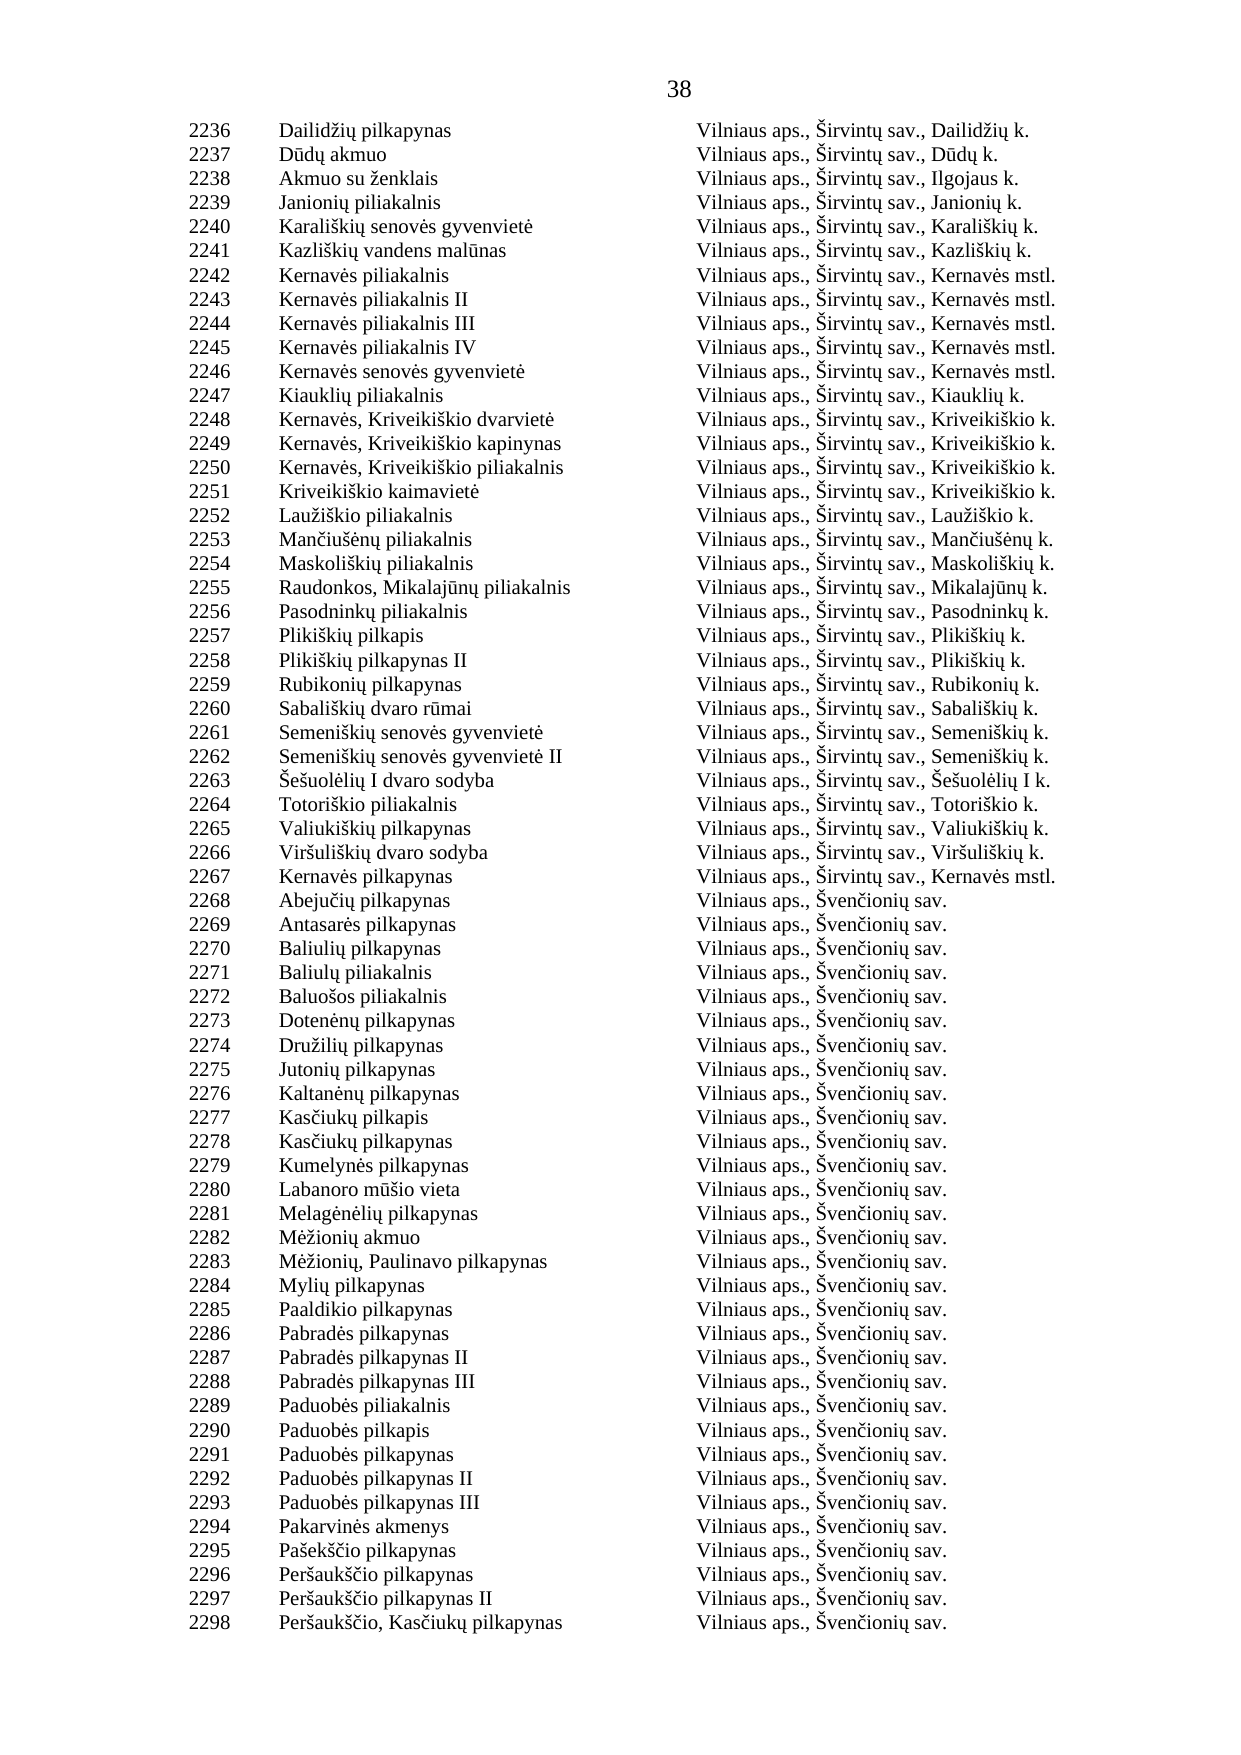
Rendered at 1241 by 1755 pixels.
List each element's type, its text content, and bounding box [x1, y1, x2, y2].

table_cell 2245 [177, 335, 267, 359]
table_cell 2253 [177, 527, 267, 551]
table_cell 2287 [177, 1345, 267, 1369]
table_cell Kiauklių piliakalnis [267, 383, 685, 407]
table_cell Vilniaus aps., Švenčionių sav. [685, 1009, 1181, 1032]
table_cell Vilniaus aps., Švenčionių sav. [685, 1369, 1181, 1393]
table_cell Vilniaus aps., Švenčionių sav. [685, 1177, 1181, 1201]
table_cell Vilniaus aps., Švenčionių sav. [685, 1466, 1181, 1490]
table_cell Vilniaus aps., Švenčionių sav. [685, 1105, 1181, 1129]
table_cell Vilniaus aps., Širvintų sav., Totoriškio k. [685, 792, 1181, 816]
table_cell Vilniaus aps., Švenčionių sav. [685, 1057, 1181, 1081]
table_cell Kernavės, Kriveikiškio piliakalnis [267, 455, 685, 479]
table_cell Karališkių senovės gyvenvietė [267, 214, 685, 238]
table_cell Jutonių pilkapynas [267, 1057, 685, 1081]
table_cell 2244 [177, 311, 267, 335]
table_cell Abejučių pilkapynas [267, 888, 685, 912]
table_cell Pabradės pilkapynas [267, 1321, 685, 1345]
table_cell Kasčiukų pilkapis [267, 1105, 685, 1129]
table_cell 2256 [177, 599, 267, 623]
table_cell 2280 [177, 1177, 267, 1201]
table_cell Kernavės piliakalnis [267, 263, 685, 287]
table_cell Peršaukščio pilkapynas [267, 1562, 685, 1586]
table_cell Vilniaus aps., Švenčionių sav. [685, 1442, 1181, 1466]
table_cell Kernavės piliakalnis IV [267, 335, 685, 359]
table_cell 2292 [177, 1466, 267, 1490]
table_cell 2282 [177, 1225, 267, 1249]
table_cell 2248 [177, 407, 267, 431]
table_cell 2249 [177, 431, 267, 455]
table_cell 2247 [177, 383, 267, 407]
table_cell 2242 [177, 263, 267, 287]
table_cell Kaltanėnų pilkapynas [267, 1081, 685, 1105]
table_cell 2241 [177, 239, 267, 262]
table_cell Paaldikio pilkapynas [267, 1297, 685, 1321]
table_cell Paduobės pilkapynas [267, 1442, 685, 1466]
table_cell Totoriškio piliakalnis [267, 792, 685, 816]
table_cell 2274 [177, 1033, 267, 1057]
table_cell 2254 [177, 551, 267, 575]
table_cell Vilniaus aps., Švenčionių sav. [685, 1394, 1181, 1417]
table_cell 2297 [177, 1586, 267, 1610]
table_cell Vilniaus aps., Širvintų sav., Kernavės mstl. [685, 335, 1181, 359]
table_cell 2237 [177, 142, 267, 166]
table_cell Vilniaus aps., Širvintų sav., Valiukiškių k. [685, 816, 1181, 840]
table_cell 2264 [177, 792, 267, 816]
table_cell 2262 [177, 744, 267, 768]
table_cell 2255 [177, 575, 267, 599]
table_cell 2294 [177, 1514, 267, 1538]
table_cell Vilniaus aps., Širvintų sav., Mančiušėnų k. [685, 527, 1181, 551]
table_cell 2285 [177, 1297, 267, 1321]
table_cell 2291 [177, 1442, 267, 1466]
table_cell Pasodninkų piliakalnis [267, 599, 685, 623]
table_cell Vilniaus aps., Širvintų sav., Laužiškio k. [685, 503, 1181, 527]
table_cell Paduobės pilkapynas III [267, 1490, 685, 1514]
table_cell 2266 [177, 840, 267, 864]
table_cell 2265 [177, 816, 267, 840]
table_cell Vilniaus aps., Švenčionių sav. [685, 1586, 1181, 1610]
table_cell Raudonkos, Mikalajūnų piliakalnis [267, 575, 685, 599]
table_cell Vilniaus aps., Švenčionių sav. [685, 1153, 1181, 1177]
table_cell 2257 [177, 624, 267, 647]
table_cell 2288 [177, 1369, 267, 1393]
table_cell Vilniaus aps., Širvintų sav., Pasodninkų k. [685, 599, 1181, 623]
table_cell Vilniaus aps., Švenčionių sav. [685, 1345, 1181, 1369]
table_cell Vilniaus aps., Švenčionių sav. [685, 1538, 1181, 1562]
table_cell Vilniaus aps., Širvintų sav., Kriveikiškio k. [685, 431, 1181, 455]
table_cell Peršaukščio, Kasčiukų pilkapynas [267, 1610, 685, 1634]
table_cell Vilniaus aps., Švenčionių sav. [685, 1273, 1181, 1297]
table_cell Semeniškių senovės gyvenvietė [267, 720, 685, 744]
table_cell Pakarvinės akmenys [267, 1514, 685, 1538]
table_cell Semeniškių senovės gyvenvietė II [267, 744, 685, 768]
table_cell Baliulų piliakalnis [267, 960, 685, 984]
table_cell 2239 [177, 190, 267, 214]
table_cell Vilniaus aps., Švenčionių sav. [685, 1225, 1181, 1249]
table_cell Vilniaus aps., Švenčionių sav. [685, 960, 1181, 984]
table_cell Mančiušėnų piliakalnis [267, 527, 685, 551]
table_cell Vilniaus aps., Švenčionių sav. [685, 888, 1181, 912]
table_cell 2243 [177, 287, 267, 311]
table_cell Kernavės senovės gyvenvietė [267, 359, 685, 383]
table_cell Vilniaus aps., Švenčionių sav. [685, 1490, 1181, 1514]
table_cell Kasčiukų pilkapynas [267, 1129, 685, 1153]
table_cell 2276 [177, 1081, 267, 1105]
table_cell Kernavės, Kriveikiškio dvarvietė [267, 407, 685, 431]
table_cell 2290 [177, 1418, 267, 1442]
table_cell Paduobės piliakalnis [267, 1394, 685, 1417]
table_cell Vilniaus aps., Širvintų sav., Dūdų k. [685, 142, 1181, 166]
table_cell Plikiškių pilkapynas II [267, 648, 685, 672]
table_cell Baluošos piliakalnis [267, 984, 685, 1008]
table_cell Vilniaus aps., Švenčionių sav. [685, 984, 1181, 1008]
table_cell 2298 [177, 1610, 267, 1634]
table_cell Vilniaus aps., Širvintų sav., Karališkių k. [685, 214, 1181, 238]
table_cell 2236 [177, 118, 267, 142]
table_cell 2246 [177, 359, 267, 383]
table_cell Vilniaus aps., Širvintų sav., Mikalajūnų k. [685, 575, 1181, 599]
table_cell Akmuo su ženklais [267, 166, 685, 190]
table_cell 2259 [177, 672, 267, 696]
table_cell 2271 [177, 960, 267, 984]
table_cell Vilniaus aps., Širvintų sav., Viršuliškių k. [685, 840, 1181, 864]
table_cell Vilniaus aps., Švenčionių sav. [685, 1297, 1181, 1321]
table_cell Vilniaus aps., Širvintų sav., Kernavės mstl. [685, 864, 1181, 888]
table_cell Labanoro mūšio vieta [267, 1177, 685, 1201]
table_cell 2250 [177, 455, 267, 479]
table_cell 2272 [177, 984, 267, 1008]
table_cell 2251 [177, 479, 267, 503]
table_cell 2273 [177, 1009, 267, 1032]
table_cell Peršaukščio pilkapynas II [267, 1586, 685, 1610]
table_cell 2286 [177, 1321, 267, 1345]
table_cell Laužiškio piliakalnis [267, 503, 685, 527]
table_cell Vilniaus aps., Švenčionių sav. [685, 1129, 1181, 1153]
table_cell 2240 [177, 214, 267, 238]
table_cell Antasarės pilkapynas [267, 912, 685, 936]
table_cell Družilių pilkapynas [267, 1033, 685, 1057]
table_cell Paduobės pilkapynas II [267, 1466, 685, 1490]
table_cell Vilniaus aps., Švenčionių sav. [685, 1321, 1181, 1345]
table_cell Kriveikiškio kaimavietė [267, 479, 685, 503]
table_cell Pabradės pilkapynas II [267, 1345, 685, 1369]
table_cell 2293 [177, 1490, 267, 1514]
table_cell Melagėnėlių pilkapynas [267, 1201, 685, 1225]
table_cell Vilniaus aps., Širvintų sav., Kernavės mstl. [685, 311, 1181, 335]
table_cell Maskoliškių piliakalnis [267, 551, 685, 575]
table_cell Dotenėnų pilkapynas [267, 1009, 685, 1032]
table_cell 2252 [177, 503, 267, 527]
table_cell Vilniaus aps., Švenčionių sav. [685, 1081, 1181, 1105]
table_cell Viršuliškių dvaro sodyba [267, 840, 685, 864]
table_cell Vilniaus aps., Širvintų sav., Rubikonių k. [685, 672, 1181, 696]
table_cell Vilniaus aps., Širvintų sav., Šešuolėlių I k. [685, 768, 1181, 792]
table_cell Šešuolėlių I dvaro sodyba [267, 768, 685, 792]
table_cell Valiukiškių pilkapynas [267, 816, 685, 840]
table_cell 2270 [177, 936, 267, 960]
table_cell Sabališkių dvaro rūmai [267, 696, 685, 720]
table_cell Mylių pilkapynas [267, 1273, 685, 1297]
table_cell Mėžionių, Paulinavo pilkapynas [267, 1249, 685, 1273]
table_cell Vilniaus aps., Švenčionių sav. [685, 936, 1181, 960]
table_cell 2258 [177, 648, 267, 672]
table_cell Vilniaus aps., Švenčionių sav. [685, 1201, 1181, 1225]
table_cell 2268 [177, 888, 267, 912]
table_cell Vilniaus aps., Širvintų sav., Plikiškių k. [685, 624, 1181, 647]
table_cell Vilniaus aps., Širvintų sav., Semeniškių k. [685, 720, 1181, 744]
table_cell Kumelynės pilkapynas [267, 1153, 685, 1177]
table_cell Vilniaus aps., Širvintų sav., Semeniškių k. [685, 744, 1181, 768]
table_cell Vilniaus aps., Švenčionių sav. [685, 1418, 1181, 1442]
table_cell Paduobės pilkapis [267, 1418, 685, 1442]
table_cell Pašekščio pilkapynas [267, 1538, 685, 1562]
table_cell 2296 [177, 1562, 267, 1586]
table_cell Kernavės pilkapynas [267, 864, 685, 888]
table_cell Baliulių pilkapynas [267, 936, 685, 960]
table_cell Vilniaus aps., Širvintų sav., Sabališkių k. [685, 696, 1181, 720]
table_cell Vilniaus aps., Širvintų sav., Kiauklių k. [685, 383, 1181, 407]
table_cell Vilniaus aps., Švenčionių sav. [685, 912, 1181, 936]
table_cell Vilniaus aps., Širvintų sav., Maskoliškių k. [685, 551, 1181, 575]
table_cell Plikiškių pilkapis [267, 624, 685, 647]
table_cell Vilniaus aps., Širvintų sav., Ilgojaus k. [685, 166, 1181, 190]
table_cell Vilniaus aps., Širvintų sav., Plikiškių k. [685, 648, 1181, 672]
table_cell Kernavės piliakalnis II [267, 287, 685, 311]
table_cell Vilniaus aps., Širvintų sav., Kernavės mstl. [685, 287, 1181, 311]
table_cell Vilniaus aps., Širvintų sav., Kazliškių k. [685, 239, 1181, 262]
table_cell 2269 [177, 912, 267, 936]
table_cell 2275 [177, 1057, 267, 1081]
table_cell 2278 [177, 1129, 267, 1153]
table_cell 2238 [177, 166, 267, 190]
table_cell Rubikonių pilkapynas [267, 672, 685, 696]
table_cell Kernavės, Kriveikiškio kapinynas [267, 431, 685, 455]
table_cell Vilniaus aps., Švenčionių sav. [685, 1610, 1181, 1634]
table_cell 2281 [177, 1201, 267, 1225]
table_cell 2267 [177, 864, 267, 888]
table_cell Vilniaus aps., Širvintų sav., Kriveikiškio k. [685, 455, 1181, 479]
table_cell Vilniaus aps., Širvintų sav., Kriveikiškio k. [685, 479, 1181, 503]
table_cell 2277 [177, 1105, 267, 1129]
table_cell Vilniaus aps., Širvintų sav., Dailidžių k. [685, 118, 1181, 142]
table_cell 2289 [177, 1394, 267, 1417]
table_cell 2263 [177, 768, 267, 792]
table_cell Mėžionių akmuo [267, 1225, 685, 1249]
table_cell Janionių piliakalnis [267, 190, 685, 214]
table_cell Pabradės pilkapynas III [267, 1369, 685, 1393]
table_cell Vilniaus aps., Širvintų sav., Kernavės mstl. [685, 263, 1181, 287]
table_cell Kernavės piliakalnis III [267, 311, 685, 335]
table_cell 2260 [177, 696, 267, 720]
table_cell Dailidžių pilkapynas [267, 118, 685, 142]
table_cell Vilniaus aps., Širvintų sav., Kriveikiškio k. [685, 407, 1181, 431]
table_cell Vilniaus aps., Širvintų sav., Janionių k. [685, 190, 1181, 214]
table_cell Vilniaus aps., Švenčionių sav. [685, 1033, 1181, 1057]
table_cell 2283 [177, 1249, 267, 1273]
table_cell Vilniaus aps., Širvintų sav., Kernavės mstl. [685, 359, 1181, 383]
table_cell Kazliškių vandens malūnas [267, 239, 685, 262]
table_cell 2261 [177, 720, 267, 744]
table_cell Vilniaus aps., Švenčionių sav. [685, 1562, 1181, 1586]
table_cell Dūdų akmuo [267, 142, 685, 166]
table_cell 2295 [177, 1538, 267, 1562]
table_cell 2284 [177, 1273, 267, 1297]
table_cell Vilniaus aps., Švenčionių sav. [685, 1514, 1181, 1538]
table_cell 2279 [177, 1153, 267, 1177]
table_cell Vilniaus aps., Švenčionių sav. [685, 1249, 1181, 1273]
